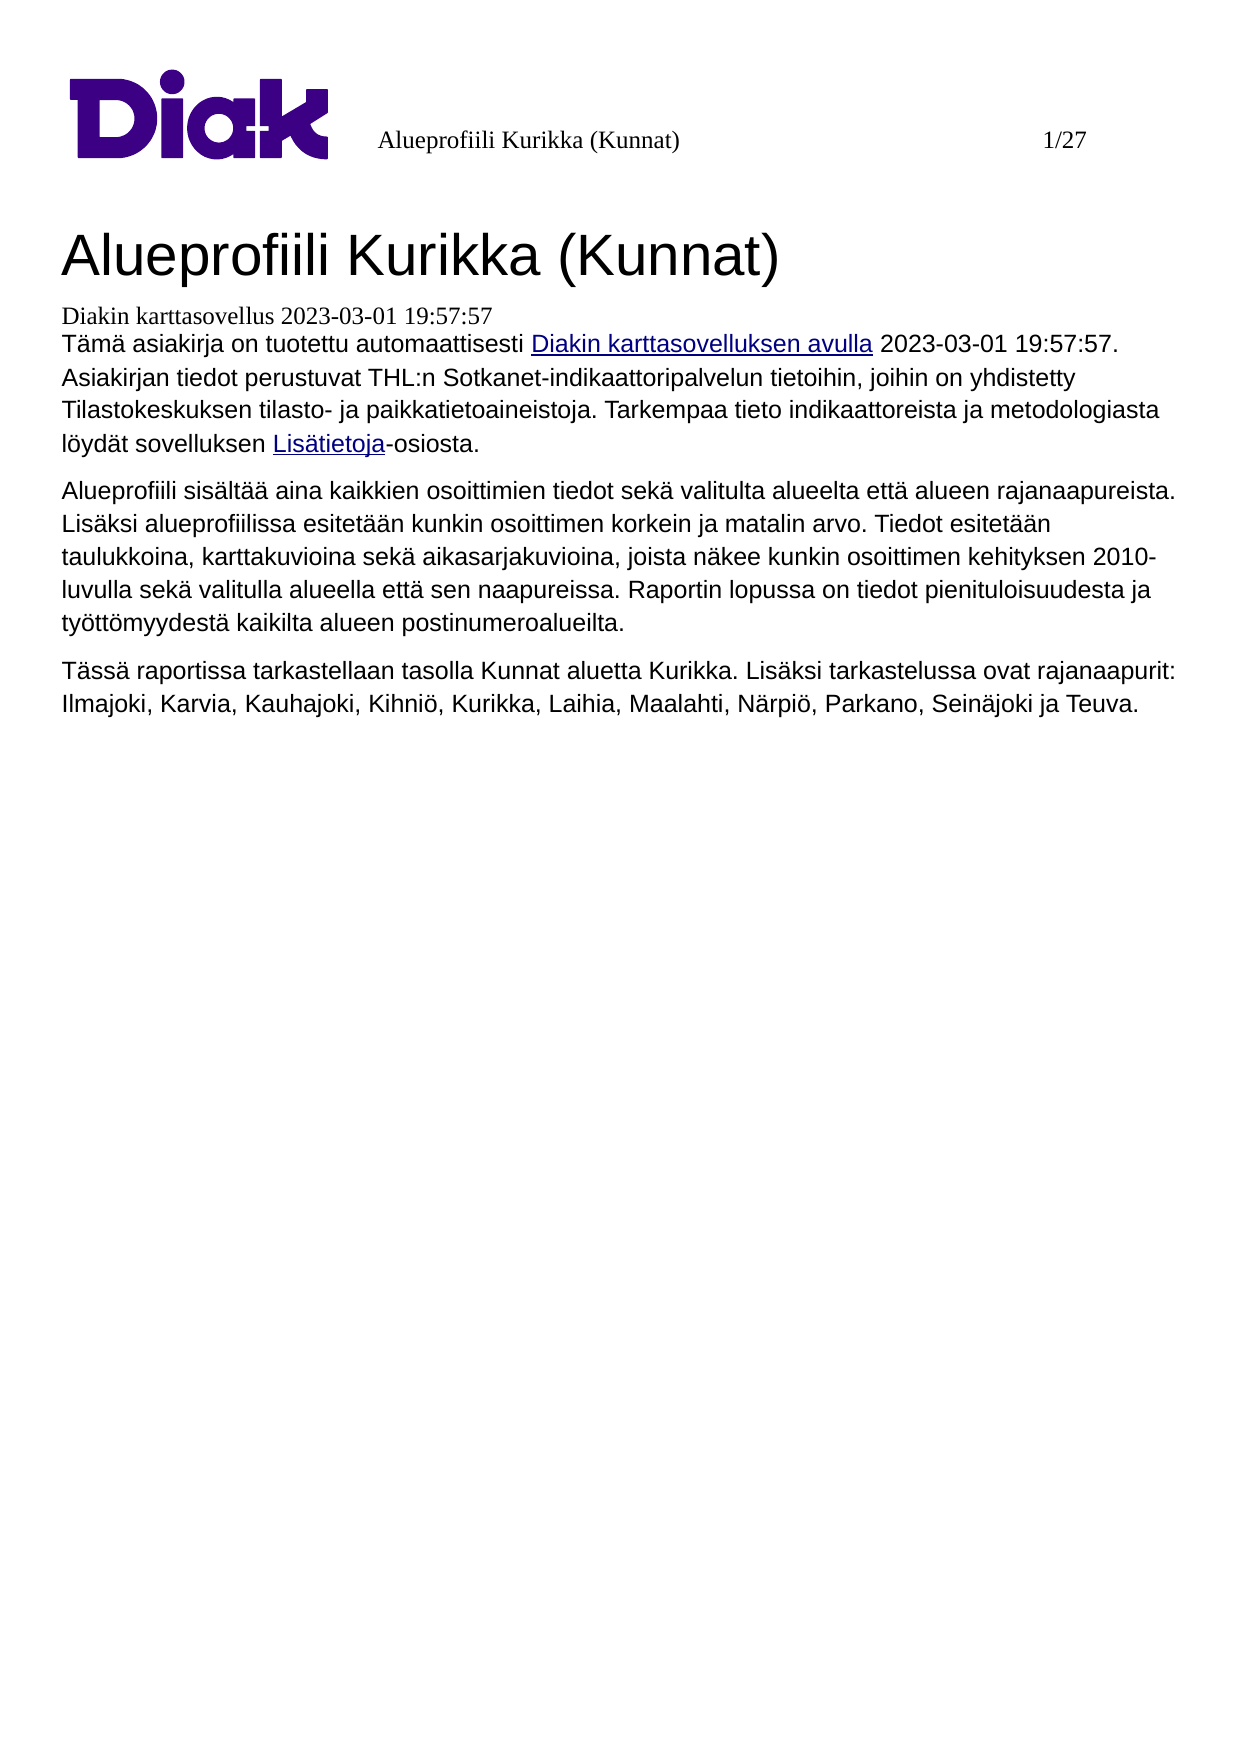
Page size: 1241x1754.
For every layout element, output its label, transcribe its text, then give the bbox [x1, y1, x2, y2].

text Tämä asiakirja on tuotettu automaattisesti Diakin karttasovelluksen avulla 2023-03-01 19:57:57. Asiakirjan tiedot perustuvat THL:n Sotkanet-indikaattoripalvelun tietoihin, joihin on yhdistetty Tilastokeskuksen tilasto- ja paikkatietoaineistoja. Tarkempaa tieto indikaattoreista ja metodologiasta löydät sovelluksen Lisätietoja-osiosta. [61, 329, 1179, 457]
text Diakin karttasovellus 2023-03-01 19:57:57 [61, 301, 1179, 329]
text Tässä raportissa tarkastellaan tasolla Kunnat aluetta Kurikka. Lisäksi tarkastelussa ovat rajanaapurit: Ilmajoki, Karvia, Kauhajoki, Kihniö, Kurikka, Laihia, Maalahti, Närpiö, Parkano, Seinäjoki ja Teuva. [61, 656, 1179, 718]
text Alueprofiili sisältää aina kaikkien osoittimien tiedot sekä valitulta alueelta että alueen rajanaapureista. Lisäksi alueprofiilissa esitetään kunkin osoittimen korkein ja matalin arvo. Tiedot esitetään taulukkoina, karttakuvioina sekä aikasarjakuvioina, joista näkee kunkin osoittimen kehityksen 2010-luvulla sekä valitulla alueella että sen naapureissa. Raportin lopussa on tiedot pienituloisuudesta ja työttömyydestä kaikilta alueen postinumeroalueilta. [61, 476, 1179, 637]
title Alueprofiili Kurikka (Kunnat) [61, 221, 1179, 288]
